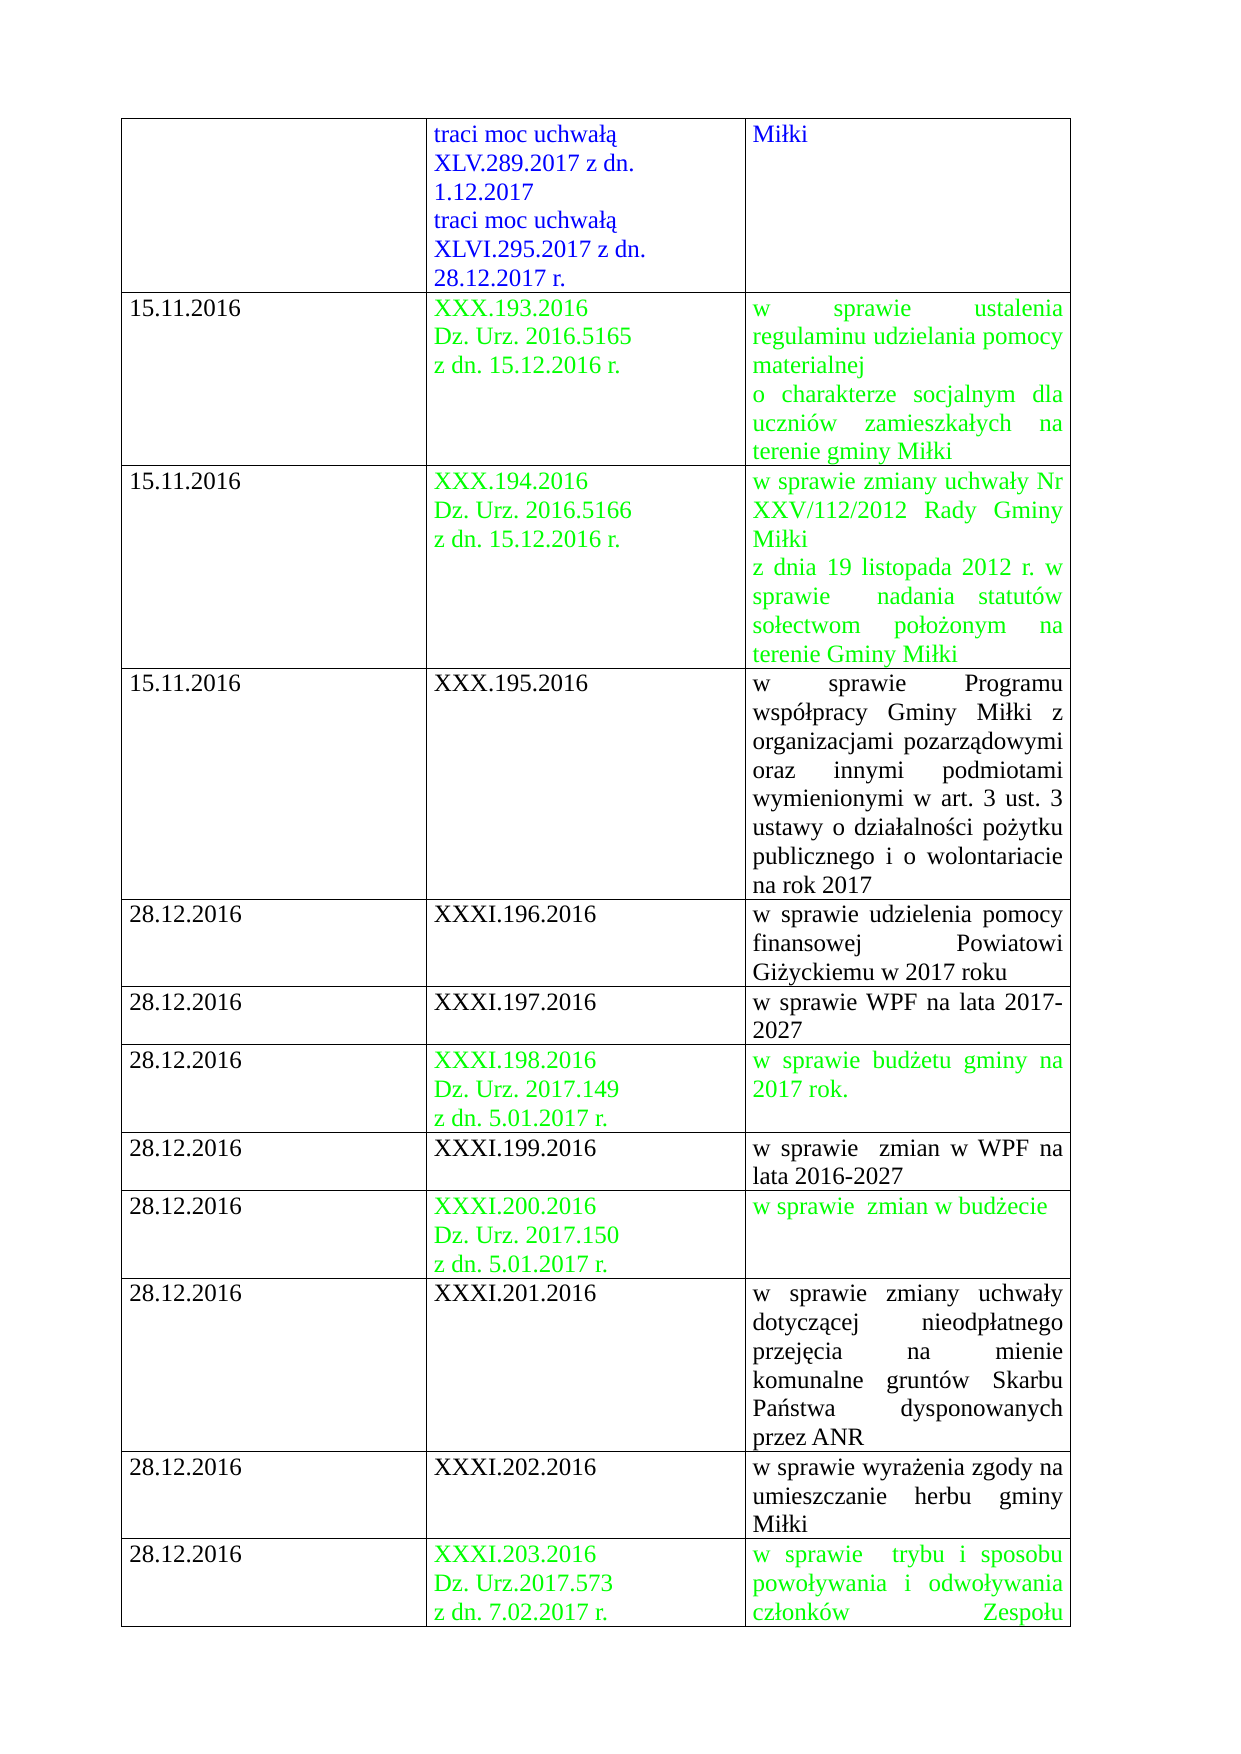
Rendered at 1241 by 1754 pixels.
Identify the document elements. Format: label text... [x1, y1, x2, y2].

table_cell 28.12.2016 [122, 1133, 426, 1190]
table_cell w sprawie zmiany uchwały dotyczącej nieodpłatnego przejęcia na mienie komunalne gruntów Skarbu Państwa dysponowanych przez ANR [746, 1279, 1070, 1451]
table_cell XXXI.202.2016 [427, 1452, 745, 1538]
table_cell 15.11.2016 [122, 293, 426, 465]
table_cell w sprawie budżetu gminy na 2017 rok. [746, 1045, 1070, 1132]
table_cell w sprawie zmiany uchwały Nr XXV/112/2012 Rady Gminy Miłki z dnia 19 listopada 2012 r. w sprawie nadania statutów sołectwom położonym na terenie Gminy Miłki [746, 466, 1070, 667]
table_cell 28.12.2016 [122, 900, 426, 986]
table_cell traci moc uchwałą XLV.289.2017 z dn. 1.12.2017 traci moc uchwałą XLVI.295.2017 z dn. 28.12.2017 r. [427, 119, 745, 292]
table_cell 28.12.2016 [122, 1279, 426, 1451]
table_cell XXXI.203.2016 Dz. Urz.2017.573 z dn. 7.02.2017 r. [427, 1539, 745, 1626]
table_cell [122, 119, 426, 292]
table_cell XXX.194.2016 Dz. Urz. 2016.5166 z dn. 15.12.2016 r. [427, 466, 745, 667]
table_cell Miłki [746, 119, 1070, 292]
table_cell 28.12.2016 [122, 1452, 426, 1538]
table_cell w sprawie ustalenia regulaminu udzielania pomocy materialnej o charakterze socjalnym dla uczniów zamieszkałych na terenie gminy Miłki [746, 293, 1070, 465]
table_cell XXXI.196.2016 [427, 900, 745, 986]
table_cell XXXI.200.2016 Dz. Urz. 2017.150 z dn. 5.01.2017 r. [427, 1191, 745, 1277]
table_cell w sprawie WPF na lata 2017-2027 [746, 987, 1070, 1044]
table_cell XXXI.201.2016 [427, 1279, 745, 1451]
table_cell XXXI.197.2016 [427, 987, 745, 1044]
table_cell XXX.195.2016 [427, 669, 745, 898]
table_cell XXXI.199.2016 [427, 1133, 745, 1190]
table_cell 28.12.2016 [122, 1191, 426, 1277]
table_cell 28.12.2016 [122, 987, 426, 1044]
table_cell 15.11.2016 [122, 669, 426, 898]
table_cell w sprawie udzielenia pomocy finansowej Powiatowi Giżyckiemu w 2017 roku [746, 900, 1070, 986]
table_cell w sprawie Programu współpracy Gminy Miłki z organizacjami pozarządowymi oraz innymi podmiotami wymienionymi w art. 3 ust. 3 ustawy o działalności pożytku publicznego i o wolontariacie na rok 2017 [746, 669, 1070, 898]
table_cell w sprawie trybu i sposobu powoływania i odwoływania członków Zespołu [746, 1539, 1070, 1626]
table_cell w sprawie zmian w WPF na lata 2016-2027 [746, 1133, 1070, 1190]
table_cell 15.11.2016 [122, 466, 426, 667]
table_cell 28.12.2016 [122, 1045, 426, 1132]
table_cell w sprawie wyrażenia zgody na umieszczanie herbu gminy Miłki [746, 1452, 1070, 1538]
table_cell XXXI.198.2016 Dz. Urz. 2017.149 z dn. 5.01.2017 r. [427, 1045, 745, 1132]
table_cell w sprawie zmian w budżecie [746, 1191, 1070, 1277]
table_cell XXX.193.2016 Dz. Urz. 2016.5165 z dn. 15.12.2016 r. [427, 293, 745, 465]
table_cell 28.12.2016 [122, 1539, 426, 1626]
